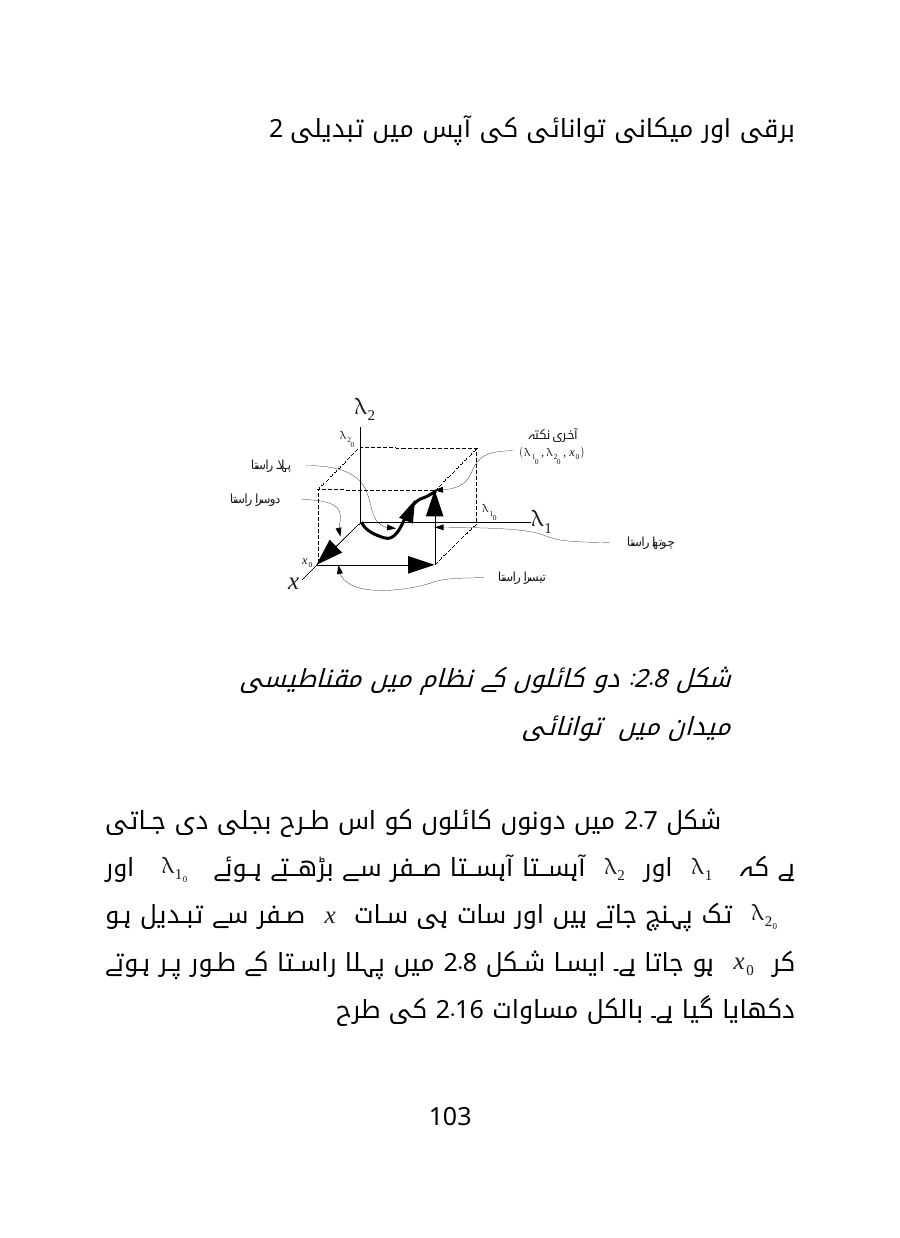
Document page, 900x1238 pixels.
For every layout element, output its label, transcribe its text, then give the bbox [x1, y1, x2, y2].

text شکل 2.8: دو کائلوں کے نظام میں مقناطیسی میدان میں توانائی [169, 334, 731, 751]
text شکل 2.7 میں دونوں کائلوں کو اس طرح بجلی دی جاتی ہے کہ اورآہستا آہستا صفر سے بڑھتے ہوئے اورتک پہنچ جاتے ہیں اور سات ہی ساتصفر سے تبدیل ہو کرہو جاتا ہے۔ ایسا شکل 2.8 میں پہلا راستا کے طور پر ہوتے دکھایا گیا ہے۔ بالکل مساوات 2.16 کی طرح [105, 797, 795, 1034]
